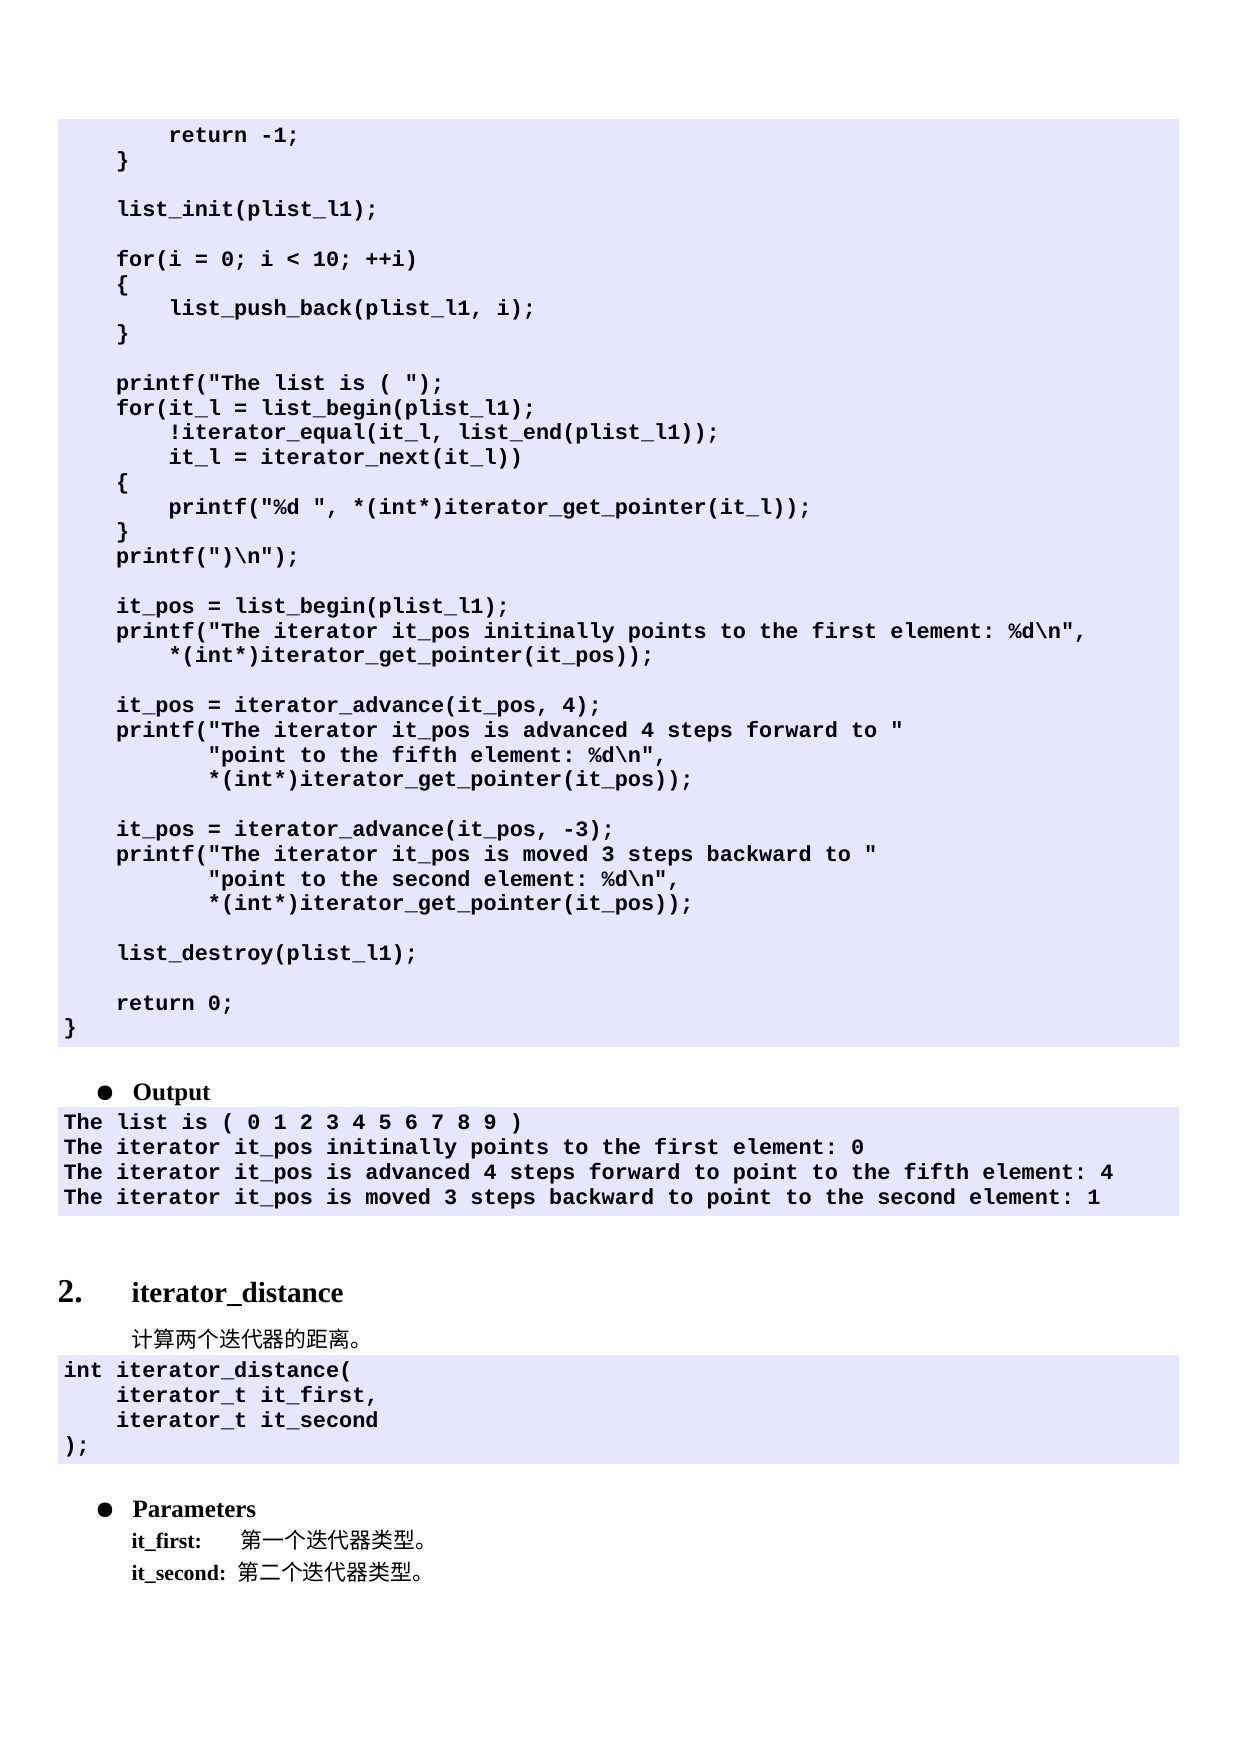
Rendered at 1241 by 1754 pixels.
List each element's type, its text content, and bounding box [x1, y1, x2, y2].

table_header The list is ( 0 1 2 3 4 5 6 7 8 9 ) The iterator it_pos initinally points to the first element: 0 The iterator it_pos is advanced 4 steps forward to point to the fifth element: 4 The iterator it_pos is moved 3 steps backward to point to the second element: 1 [58, 1107, 1179, 1216]
subtitle iterator_distance [57, 1271, 1179, 1309]
table_header return -1; } list_init(plist_l1); for(i = 0; i < 10; ++i) { list_push_back(plist_l1, i); } printf("The list is ( "); for(it_l = list_begin(plist_l1); !iterator_equal(it_l, list_end(plist_l1)); it_l = iterator_next(it_l)) { printf("%d ", *(int*)iterator_get_pointer(it_l)); } printf(")\n"); it_pos = list_begin(plist_l1); printf("The iterator it_pos initinally points to the first element: %d\n", *(int*)iterator_get_pointer(it_pos)); it_pos = iterator_advance(it_pos, 4); printf("The iterator it_pos is advanced 4 steps forward to " "point to the fifth element: %d\n", *(int*)iterator_get_pointer(it_pos)); it_pos = iterator_advance(it_pos, -3); printf("The iterator it_pos is moved 3 steps backward to " "point to the second element: %d\n", *(int*)iterator_get_pointer(it_pos)); list_destroy(plist_l1); return 0; } [58, 119, 1179, 1047]
list Output [95, 1077, 1179, 1106]
table_header int iterator_distance( iterator_t it_first, iterator_t it_second ); [58, 1355, 1179, 1464]
text it_first: 第一个迭代器类型。 [57, 1523, 1179, 1555]
text 计算两个迭代器的距离。 [57, 1322, 1179, 1354]
list Parameters [95, 1494, 1179, 1523]
text it_second: 第二个迭代器类型。 [57, 1555, 1179, 1587]
